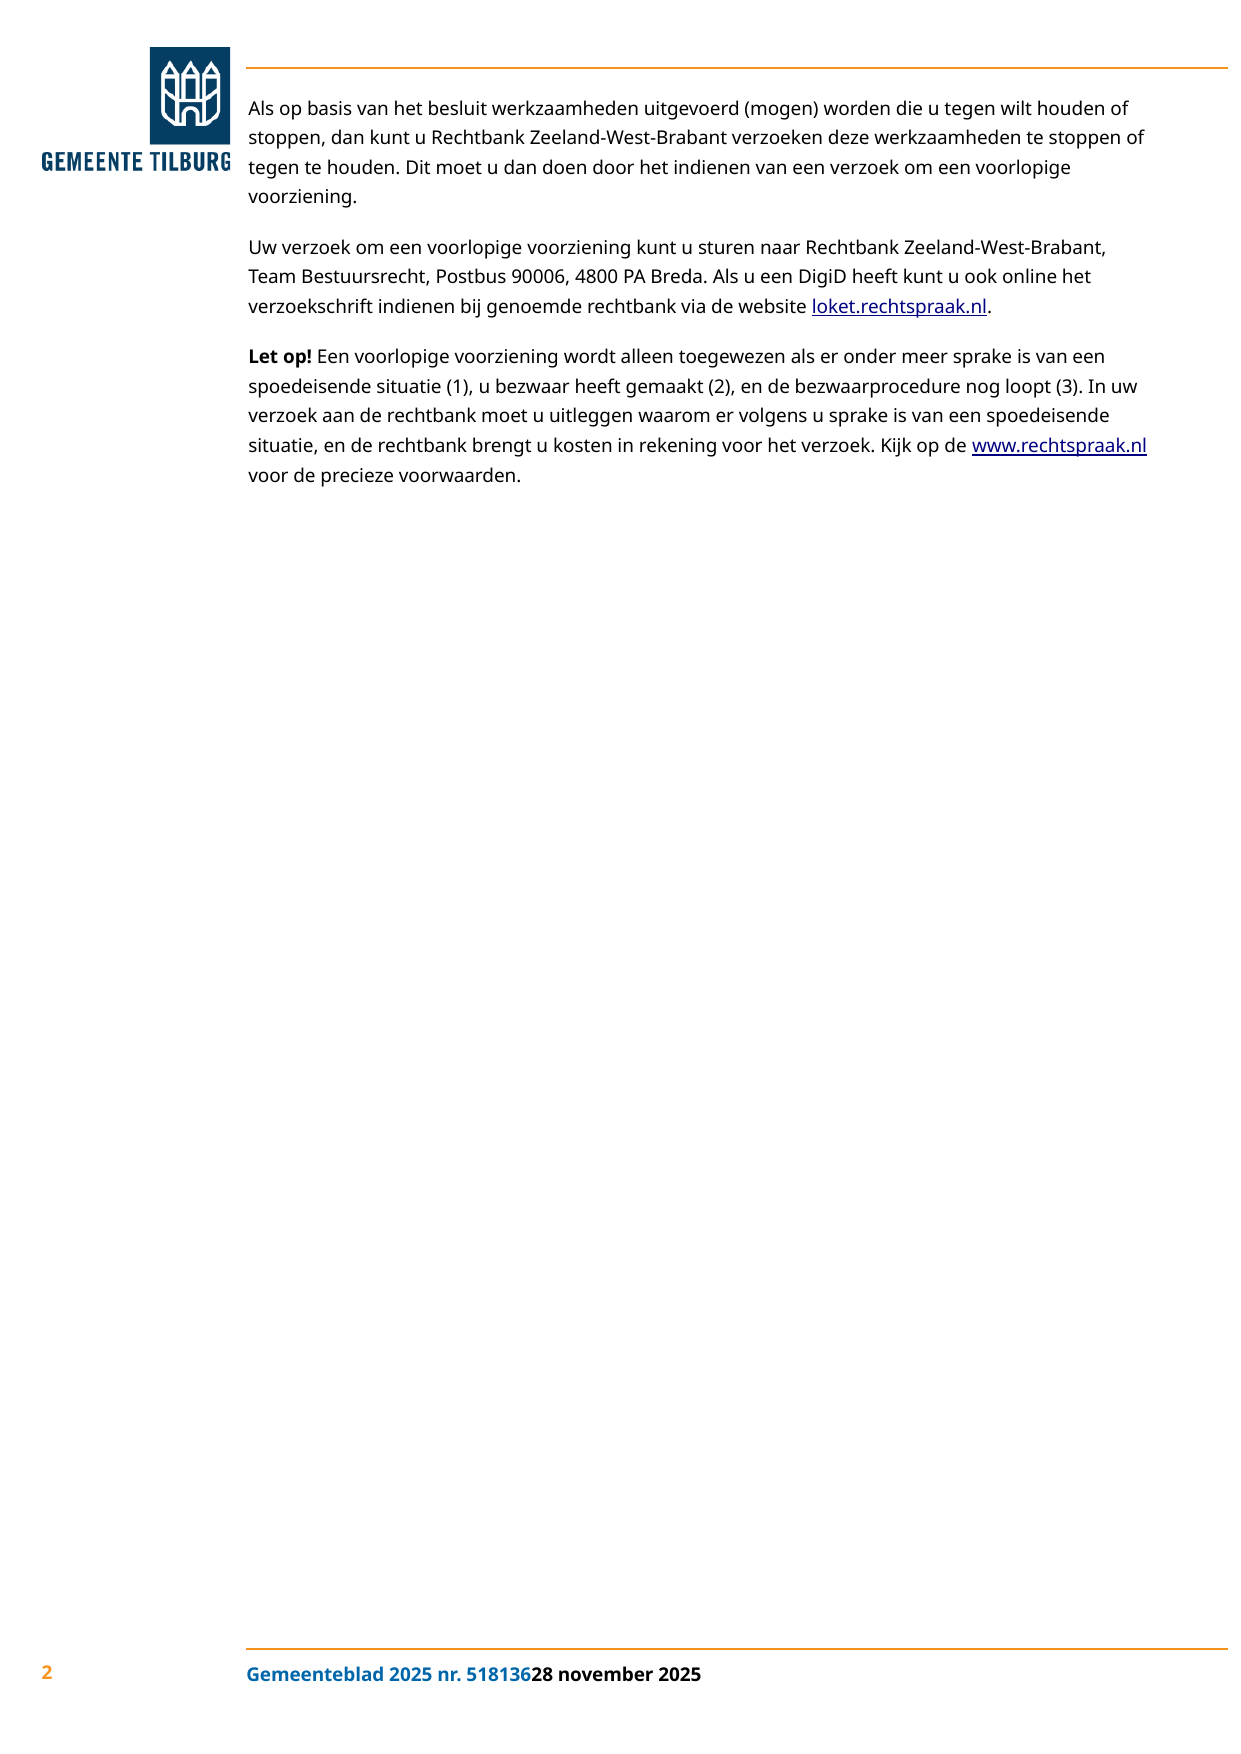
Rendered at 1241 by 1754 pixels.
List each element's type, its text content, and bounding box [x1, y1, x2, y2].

text Let op! Een voorlopige voorziening wordt alleen toegewezen als er onder meer sprake is van een spoedeisende situatie (1), u bezwaar heeft gemaakt (2), en de bezwaarprocedure nog loopt (3). In uw verzoek aan de rechtbank moet u uitleggen waarom er volgens u sprake is van een spoedeisende situatie, en de rechtbank brengt u kosten in rekening voor het verzoek. Kijk op de www.rechtspraak.nl voor de precieze voorwaarden. [248, 343, 1152, 488]
text Uw verzoek om een voorlopige voorziening kunt u sturen naar Rechtbank Zeeland-West-Brabant, Team Bestuursrecht, Postbus 90006, 4800 PA Breda. Als u een DigiD heeft kunt u ook online het verzoekschrift indienen bij genoemde rechtbank via de website loket.rechtspraak.nl. [248, 234, 1152, 319]
text Als op basis van het besluit werkzaamheden uitgevoerd (mogen) worden die u tegen wilt houden of stoppen, dan kunt u Rechtbank Zeeland-West-Brabant verzoeken deze werkzaamheden te stoppen of tegen te houden. Dit moet u dan doen door het indienen van een verzoek om een voorlopige voorziening. [248, 95, 1152, 209]
picture [41, 47, 231, 172]
